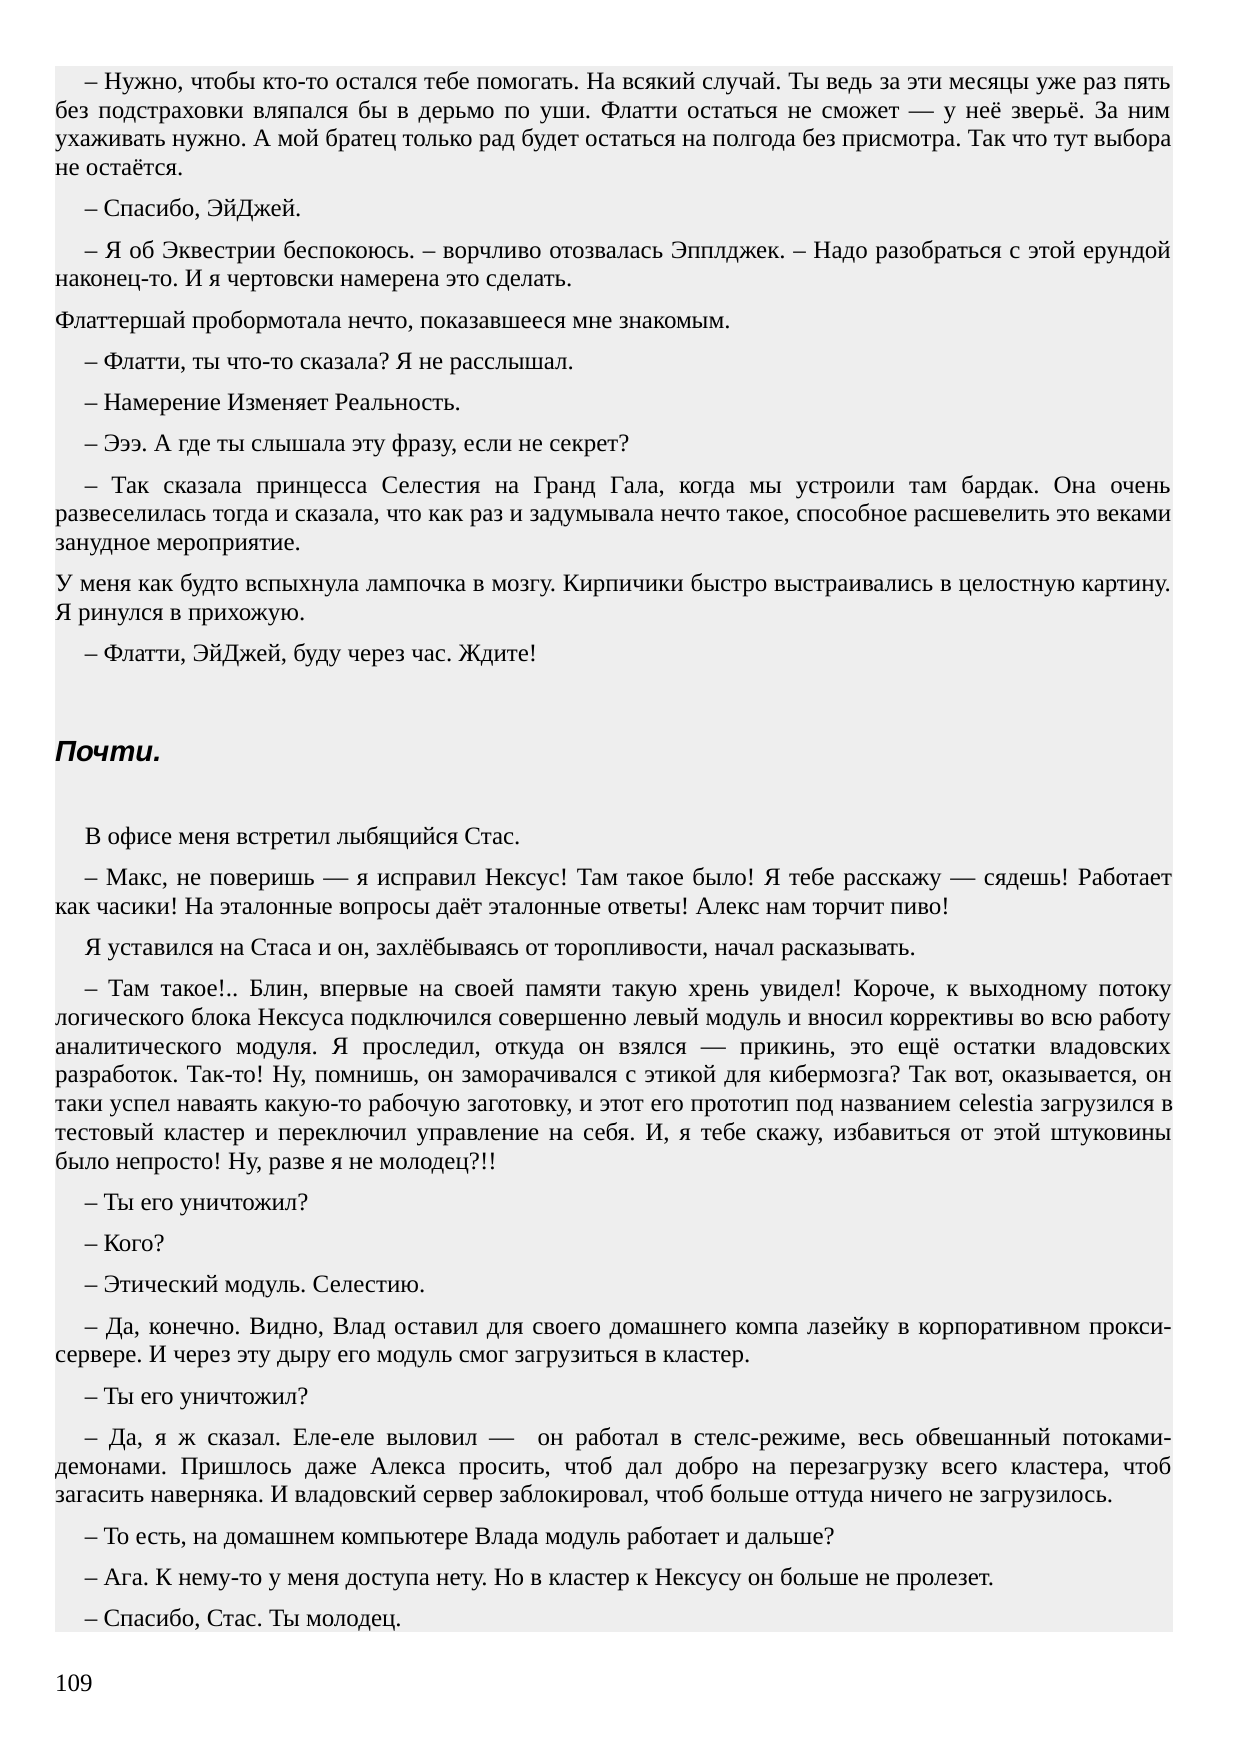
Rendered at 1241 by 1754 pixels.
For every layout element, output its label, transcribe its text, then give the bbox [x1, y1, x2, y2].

text – Флатти, ты что-то сказала? Я не расслышал. [55, 346, 1173, 375]
text – Спасибо, Стас. Ты молодец. [55, 1603, 1173, 1632]
list У меня как будто вспыхнула лампочка в мозгу. Кирпичики быстро выстраивались в целостную картину. Я ринулся в прихожую. [55, 568, 1173, 626]
list Флаттершай пробормотала нечто, показавшееся мне знакомым. [55, 305, 1173, 333]
text – Нужно, чтобы кто-то остался тебе помогать. На всякий случай. Ты ведь за эти месяцы уже раз пять без подстраховки вляпался бы в дерьмо по уши. Флатти остаться не сможет — у неё зверьё. За ним ухаживать нужно. А мой братец только рад будет остаться на полгода без присмотра. Так что тут выбора не остаётся. [55, 66, 1173, 181]
text – Ты его уничтожил? [55, 1381, 1173, 1409]
text – Эээ. А где ты слышала эту фразу, если не секрет? [55, 428, 1173, 457]
text – Намерение Изменяет Реальность. [55, 387, 1173, 416]
text – Этический модуль. Селестию. [55, 1269, 1173, 1298]
text – Кого? [55, 1228, 1173, 1257]
text – Ага. К нему-то у меня доступа нету. Но в кластер к Нексусу он больше не пролезет. [55, 1562, 1173, 1591]
text – То есть, на домашнем компьютере Влада модуль работает и дальше? [55, 1521, 1173, 1549]
text – Да, конечно. Видно, Влад оставил для своего домашнего компа лазейку в корпоративном прокси-сервере. И через эту дыру его модуль смог загрузиться в кластер. [55, 1311, 1173, 1368]
text – Ты его уничтожил? [55, 1187, 1173, 1216]
text – Флатти, ЭйДжей, буду через час. Ждите! [55, 638, 1173, 667]
text – Там такое!.. Блин, впервые на своей памяти такую хрень увидел! Короче, к выходному потоку логического блока Нексуса подключился совершенно левый модуль и вносил коррективы во всю работу аналитического модуля. Я проследил, откуда он взялся — прикинь, это ещё остатки владовских разработок. Так-то! Ну, помнишь, он заморачивался с этикой для кибермозга? Так вот, оказывается, он таки успел наваять какую-то рабочую заготовку, и этот его прототип под названием celestia загрузился в тестовый кластер и переключил управление на себя. И, я тебе скажу, избавиться от этой штуковины было непросто! Ну, разве я не молодец?!! [55, 973, 1173, 1174]
text – Я об Эквестрии беспокоюсь. – ворчливо отозвалась Эпплджек. – Надо разобраться с этой ерундой наконец-то. И я чертовски намерена это сделать. [55, 235, 1173, 292]
text – Макс, не поверишь — я исправил Нексус! Там такое было! Я тебе расскажу — сядешь! Работает как часики! На эталонные вопросы даёт эталонные ответы! Алекс нам торчит пиво! [55, 862, 1173, 919]
text – Так сказала принцесса Селестия на Гранд Гала, когда мы устроили там бардак. Она очень развеселилась тогда и сказала, что как раз и задумывала нечто такое, способное расшевелить это веками занудное мероприятие. [55, 470, 1173, 556]
subtitle Почти. [55, 733, 1173, 767]
text Я уставился на Стаса и он, захлёбываясь от торопливости, начал расказывать. [55, 932, 1173, 961]
text В офисе меня встретил лыбящийся Стас. [55, 821, 1173, 849]
text – Да, я ж сказал. Еле-еле выловил — он работал в стелс-режиме, весь обвешанный потоками-демонами. Пришлось даже Алекса просить, чтоб дал добро на перезагрузку всего кластера, чтоб загасить наверняка. И владовский сервер заблокировал, чтоб больше оттуда ничего не загрузилось. [55, 1422, 1173, 1508]
text – Спасибо, ЭйДжей. [55, 193, 1173, 222]
